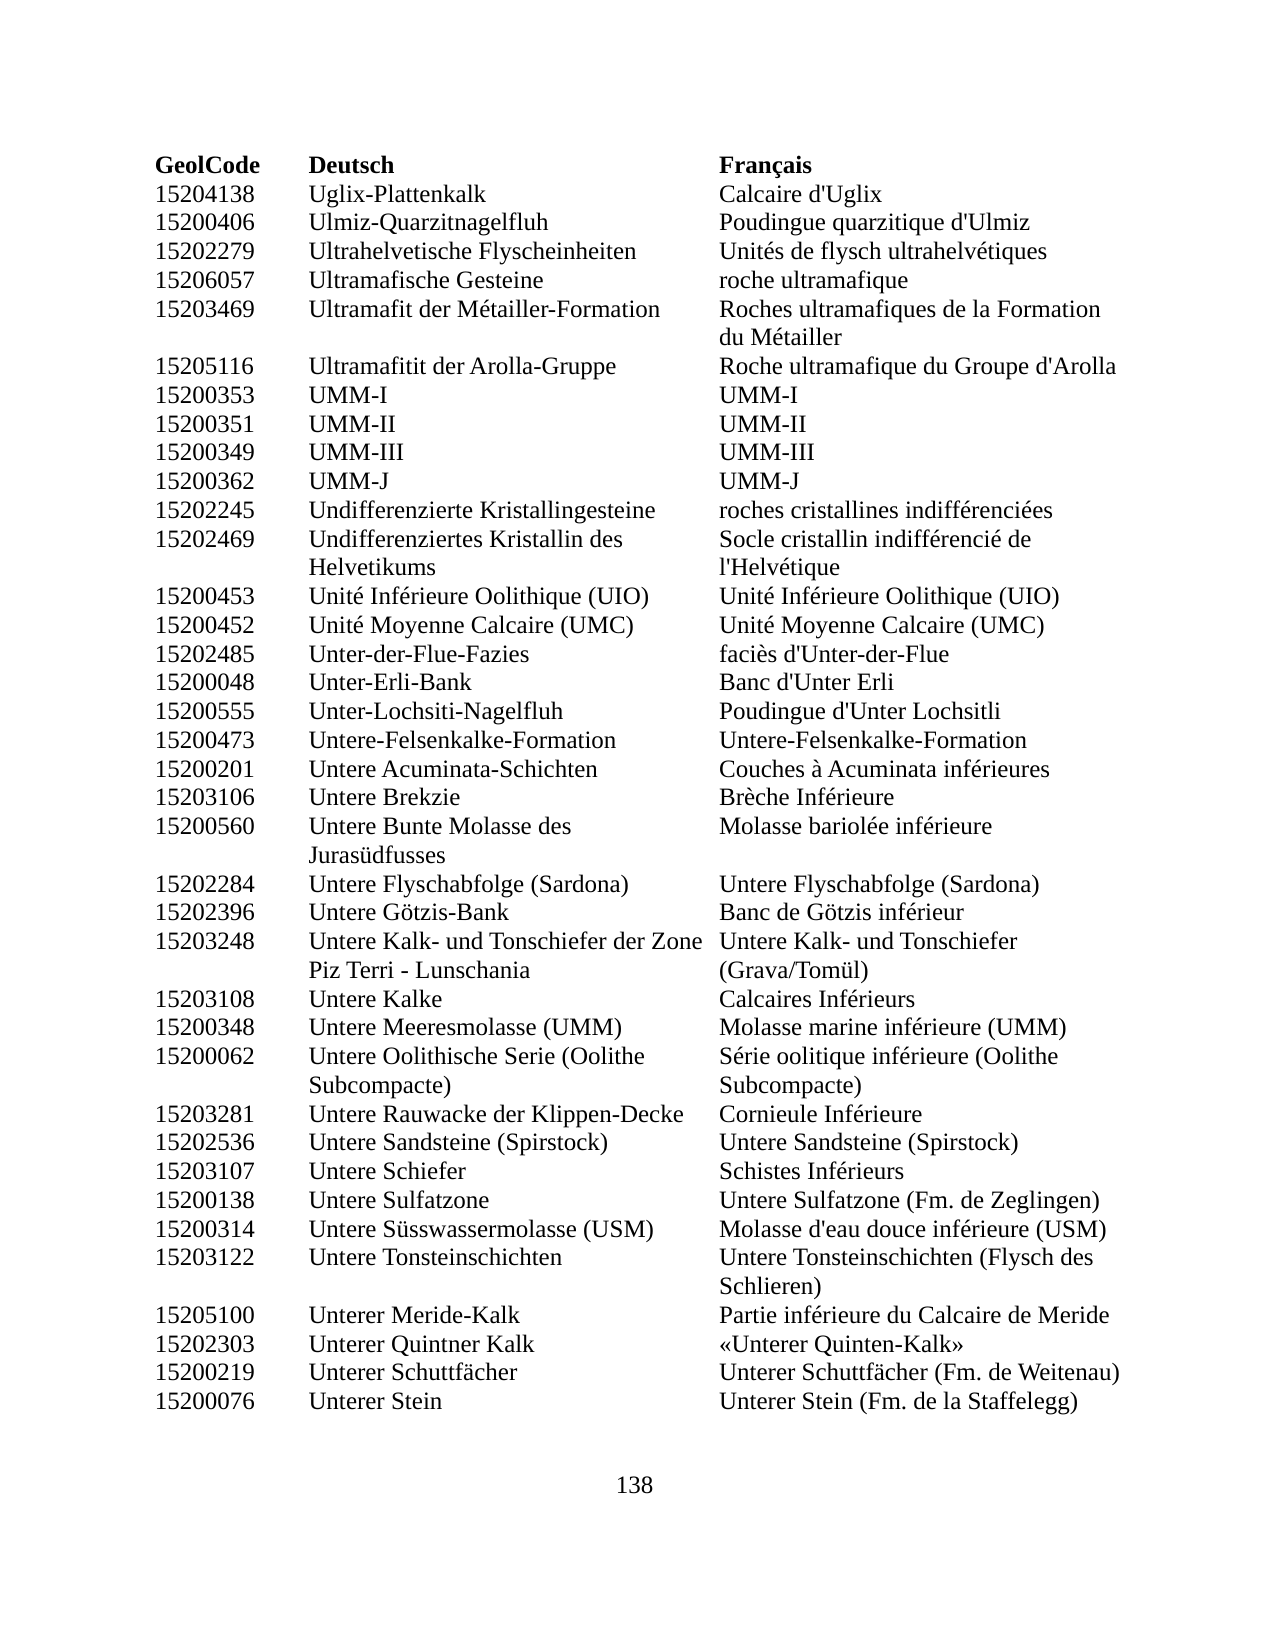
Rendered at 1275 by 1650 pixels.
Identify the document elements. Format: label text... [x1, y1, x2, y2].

table_cell Untere Tonsteinschichten (Flysch des Schlieren) [714, 1243, 1125, 1300]
table_cell 15202245 [150, 495, 304, 524]
table_header GeolCode [150, 150, 304, 179]
table_header Deutsch [304, 150, 714, 179]
table_cell 15206057 [150, 265, 304, 294]
table_cell 15200453 [150, 581, 304, 610]
table_cell Untere Sandsteine (Spirstock) [304, 1128, 714, 1156]
table_cell Banc de Götzis inférieur [714, 898, 1125, 926]
table_cell Undifferenzierte Kristallingesteine [304, 495, 714, 524]
table_cell Unterer Schuttfächer [304, 1358, 714, 1386]
table_cell 15204138 [150, 179, 304, 207]
table_cell 15200362 [150, 466, 304, 495]
table_cell faciès d'Unter-der-Flue [714, 639, 1125, 667]
table_cell Untere Sulfatzone (Fm. de Zeglingen) [714, 1185, 1125, 1214]
table_cell 15200353 [150, 380, 304, 409]
table_cell Socle cristallin indifférencié de l'Helvétique [714, 524, 1125, 581]
table_cell Untere Kalke [304, 984, 714, 1012]
table_cell Untere-Felsenkalke-Formation [714, 725, 1125, 754]
table_cell 15202284 [150, 869, 304, 897]
table_cell Untere Götzis-Bank [304, 898, 714, 926]
table_cell Unité Inférieure Oolithique (UIO) [714, 581, 1125, 610]
table_cell Série oolitique inférieure (Oolithe Subcompacte) [714, 1041, 1125, 1099]
table_cell 15203106 [150, 783, 304, 811]
table_cell 15205100 [150, 1300, 304, 1329]
table_cell 15203107 [150, 1156, 304, 1185]
table_cell UMM-II [304, 409, 714, 437]
table_header Français [714, 150, 1125, 179]
table_cell UMM-I [304, 380, 714, 409]
table_cell Unter-Erli-Bank [304, 668, 714, 696]
table_cell 15200314 [150, 1214, 304, 1242]
table_cell 15202303 [150, 1329, 304, 1357]
table_cell Brèche Inférieure [714, 783, 1125, 811]
table_cell 15200348 [150, 1013, 304, 1041]
table_cell Calcaires Inférieurs [714, 984, 1125, 1012]
table_cell Ultrahelvetische Flyscheinheiten [304, 236, 714, 265]
table_cell Untere Acuminata-Schichten [304, 754, 714, 782]
table_cell Unterer Meride-Kalk [304, 1300, 714, 1329]
table_cell 15200452 [150, 610, 304, 639]
table_cell 15200201 [150, 754, 304, 782]
table_cell UMM-III [714, 438, 1125, 466]
table_cell Molasse marine inférieure (UMM) [714, 1013, 1125, 1041]
table_cell 15202469 [150, 524, 304, 581]
table_cell Poudingue quarzitique d'Ulmiz [714, 208, 1125, 236]
table_cell Untere Flyschabfolge (Sardona) [304, 869, 714, 897]
table_cell 15200555 [150, 696, 304, 725]
table_cell UMM-I [714, 380, 1125, 409]
table_cell Ultramafische Gesteine [304, 265, 714, 294]
table_cell Ulmiz-Quarzitnagelfluh [304, 208, 714, 236]
table_cell Untere Rauwacke der Klippen-Decke [304, 1099, 714, 1127]
table_cell 15203469 [150, 294, 304, 351]
table_cell Unterer Stein [304, 1386, 714, 1415]
table_cell Banc d'Unter Erli [714, 668, 1125, 696]
table_cell Roche ultramafique du Groupe d'Arolla [714, 351, 1125, 380]
table_cell 15200219 [150, 1358, 304, 1386]
table_cell UMM-J [714, 466, 1125, 495]
table_cell 15200349 [150, 438, 304, 466]
table_cell Unité Inférieure Oolithique (UIO) [304, 581, 714, 610]
table_cell Untere Sandsteine (Spirstock) [714, 1128, 1125, 1156]
table_cell 15202536 [150, 1128, 304, 1156]
table_cell 15202396 [150, 898, 304, 926]
table_cell 15200406 [150, 208, 304, 236]
table_cell roches cristallines indifférenciées [714, 495, 1125, 524]
table_cell Partie inférieure du Calcaire de Meride [714, 1300, 1125, 1329]
table_cell Untere Brekzie [304, 783, 714, 811]
table_cell Schistes Inférieurs [714, 1156, 1125, 1185]
table_cell Untere Süsswassermolasse (USM) [304, 1214, 714, 1242]
table_cell Molasse d'eau douce inférieure (USM) [714, 1214, 1125, 1242]
table_cell Untere Sulfatzone [304, 1185, 714, 1214]
table_cell 15203122 [150, 1243, 304, 1300]
table_cell Unterer Schuttfächer (Fm. de Weitenau) [714, 1358, 1125, 1386]
table_cell Unité Moyenne Calcaire (UMC) [714, 610, 1125, 639]
table_cell Ultramafit der Métailler-Formation [304, 294, 714, 351]
table_cell Unité Moyenne Calcaire (UMC) [304, 610, 714, 639]
table_cell Untere Kalk- und Tonschiefer der Zone Piz Terri - Lunschania [304, 926, 714, 984]
table_cell Untere Tonsteinschichten [304, 1243, 714, 1300]
table_cell 15203281 [150, 1099, 304, 1127]
table_cell Untere Oolithische Serie (Oolithe Subcompacte) [304, 1041, 714, 1099]
table_cell UMM-III [304, 438, 714, 466]
table_cell Undifferenziertes Kristallin des Helvetikums [304, 524, 714, 581]
table_cell Cornieule Inférieure [714, 1099, 1125, 1127]
table_cell Unterer Stein (Fm. de la Staffelegg) [714, 1386, 1125, 1415]
table_cell Molasse bariolée inférieure [714, 811, 1125, 869]
table_cell 15203108 [150, 984, 304, 1012]
table_cell «Unterer Quinten-Kalk» [714, 1329, 1125, 1357]
table_cell Untere Kalk- und Tonschiefer (Grava/Tomül) [714, 926, 1125, 984]
table_cell Untere Meeresmolasse (UMM) [304, 1013, 714, 1041]
table_cell Untere Schiefer [304, 1156, 714, 1185]
table_cell 15200351 [150, 409, 304, 437]
table_cell Unités de flysch ultrahelvétiques [714, 236, 1125, 265]
table_cell Couches à Acuminata inférieures [714, 754, 1125, 782]
table_cell 15205116 [150, 351, 304, 380]
table_cell Unter-der-Flue-Fazies [304, 639, 714, 667]
table_cell 15200062 [150, 1041, 304, 1099]
table_cell UMM-II [714, 409, 1125, 437]
table_cell Untere Bunte Molasse des Jurasüdfusses [304, 811, 714, 869]
table_cell Calcaire d'Uglix [714, 179, 1125, 207]
table_cell 15200473 [150, 725, 304, 754]
table_cell 15200076 [150, 1386, 304, 1415]
table_cell 15203248 [150, 926, 304, 984]
table_cell 15200138 [150, 1185, 304, 1214]
table_cell Ultramafitit der Arolla-Gruppe [304, 351, 714, 380]
table_cell 15202279 [150, 236, 304, 265]
table_cell UMM-J [304, 466, 714, 495]
table_cell Uglix-Plattenkalk [304, 179, 714, 207]
table_cell Unter-Lochsiti-Nagelfluh [304, 696, 714, 725]
table_cell 15202485 [150, 639, 304, 667]
table_cell Unterer Quintner Kalk [304, 1329, 714, 1357]
table_cell roche ultramafique [714, 265, 1125, 294]
table_cell 15200560 [150, 811, 304, 869]
table_cell 15200048 [150, 668, 304, 696]
table_cell Untere Flyschabfolge (Sardona) [714, 869, 1125, 897]
table_cell Poudingue d'Unter Lochsitli [714, 696, 1125, 725]
table_cell Roches ultramafiques de la Formation du Métailler [714, 294, 1125, 351]
table_cell Untere-Felsenkalke-Formation [304, 725, 714, 754]
